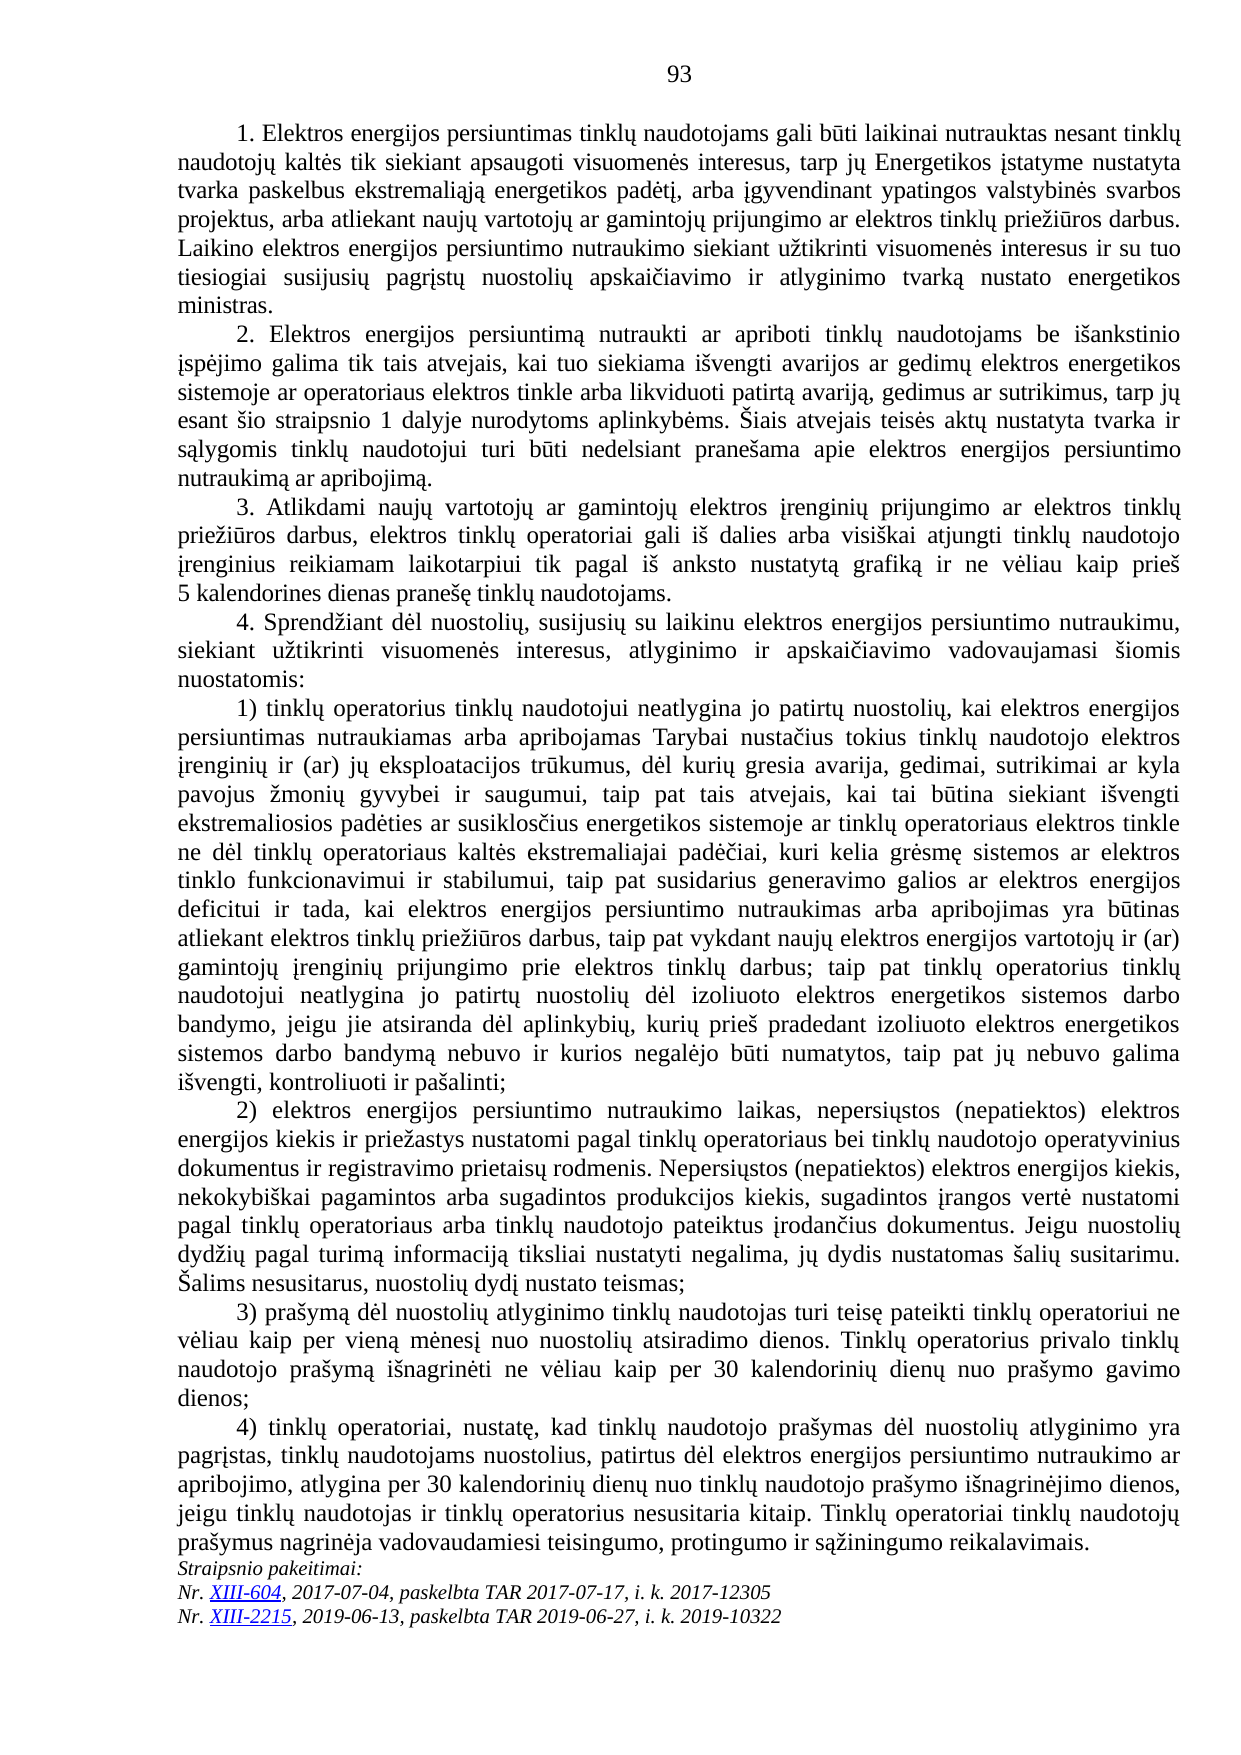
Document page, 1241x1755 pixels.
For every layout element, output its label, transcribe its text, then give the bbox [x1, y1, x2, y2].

text Nr. XIII-2215, 2019-06-13, paskelbta TAR 2019-06-27, i. k. 2019-10322 [177, 1604, 1181, 1628]
text 2) elektros energijos persiuntimo nutraukimo laikas, nepersiųstos (nepatiektos) elektros energijos kiekis ir priežastys nustatomi pagal tinklų operatoriaus bei tinklų naudotojo operatyvinius dokumentus ir registravimo prietaisų rodmenis. Nepersiųstos (nepatiektos) elektros energijos kiekis, nekokybiškai pagamintos arba sugadintos produkcijos kiekis, sugadintos įrangos vertė nustatomi pagal tinklų operatoriaus arba tinklų naudotojo pateiktus įrodančius dokumentus. Jeigu nuostolių dydžių pagal turimą informaciją tiksliai nustatyti negalima, jų dydis nustatomas šalių susitarimu. Šalims nesusitarus, nuostolių dydį nustato teismas; [177, 1096, 1181, 1297]
text 3) prašymą dėl nuostolių atlyginimo tinklų naudotojas turi teisę pateikti tinklų operatoriui ne vėliau kaip per vieną mėnesį nuo nuostolių atsiradimo dienos. Tinklų operatorius privalo tinklų naudotojo prašymą išnagrinėti ne vėliau kaip per 30 kalendorinių dienų nuo prašymo gavimo dienos; [177, 1297, 1181, 1412]
text Straipsnio pakeitimai: [177, 1556, 1181, 1580]
text 3. Atlikdami naujų vartotojų ar gamintojų elektros įrenginių prijungimo ar elektros tinklų priežiūros darbus, elektros tinklų operatoriai gali iš dalies arba visiškai atjungti tinklų naudotojo įrenginius reikiamam laikotarpiui tik pagal iš anksto nustatytą grafiką ir ne vėliau kaip prieš 5 kalendorines dienas pranešę tinklų naudotojams. [177, 492, 1181, 607]
text 4. Sprendžiant dėl nuostolių, susijusių su laikinu elektros energijos persiuntimo nutraukimu, siekiant užtikrinti visuomenės interesus, atlyginimo ir apskaičiavimo vadovaujamasi šiomis nuostatomis: [177, 607, 1181, 693]
text 1. Elektros energijos persiuntimas tinklų naudotojams gali būti laikinai nutrauktas nesant tinklų naudotojų kaltės tik siekiant apsaugoti visuomenės interesus, tarp jų Energetikos įstatyme nustatyta tvarka paskelbus ekstremaliąją energetikos padėtį, arba įgyvendinant ypatingos valstybinės svarbos projektus, arba atliekant naujų vartotojų ar gamintojų prijungimo ar elektros tinklų priežiūros darbus. Laikino elektros energijos persiuntimo nutraukimo siekiant užtikrinti visuomenės interesus ir su tuo tiesiogiai susijusių pagrįstų nuostolių apskaičiavimo ir atlyginimo tvarką nustato energetikos ministras. [177, 118, 1181, 319]
text 4) tinklų operatoriai, nustatę, kad tinklų naudotojo prašymas dėl nuostolių atlyginimo yra pagrįstas, tinklų naudotojams nuostolius, patirtus dėl elektros energijos persiuntimo nutraukimo ar apribojimo, atlygina per 30 kalendorinių dienų nuo tinklų naudotojo prašymo išnagrinėjimo dienos, jeigu tinklų naudotojas ir tinklų operatorius nesusitaria kitaip. Tinklų operatoriai tinklų naudotojų prašymus nagrinėja vadovaudamiesi teisingumo, protingumo ir sąžiningumo reikalavimais. [177, 1412, 1181, 1556]
text 1) tinklų operatorius tinklų naudotojui neatlygina jo patirtų nuostolių, kai elektros energijos persiuntimas nutraukiamas arba apribojamas Tarybai nustačius tokius tinklų naudotojo elektros įrenginių ir (ar) jų eksploatacijos trūkumus, dėl kurių gresia avarija, gedimai, sutrikimai ar kyla pavojus žmonių gyvybei ir saugumui, taip pat tais atvejais, kai tai būtina siekiant išvengti ekstremaliosios padėties ar susiklosčius energetikos sistemoje ar tinklų operatoriaus elektros tinkle ne dėl tinklų operatoriaus kaltės ekstremaliajai padėčiai, kuri kelia grėsmę sistemos ar elektros tinklo funkcionavimui ir stabilumui, taip pat susidarius generavimo galios ar elektros energijos deficitui ir tada, kai elektros energijos persiuntimo nutraukimas arba apribojimas yra būtinas atliekant elektros tinklų priežiūros darbus, taip pat vykdant naujų elektros energijos vartotojų ir (ar) gamintojų įrenginių prijungimo prie elektros tinklų darbus; taip pat tinklų operatorius tinklų naudotojui neatlygina jo patirtų nuostolių dėl izoliuoto elektros energetikos sistemos darbo bandymo, jeigu jie atsiranda dėl aplinkybių, kurių prieš pradedant izoliuoto elektros energetikos sistemos darbo bandymą nebuvo ir kurios negalėjo būti numatytos, taip pat jų nebuvo galima išvengti, kontroliuoti ir pašalinti; [177, 693, 1181, 1096]
text Nr. XIII-604, 2017-07-04, paskelbta TAR 2017-07-17, i. k. 2017-12305 [177, 1580, 1181, 1604]
text 2. Elektros energijos persiuntimą nutraukti ar apriboti tinklų naudotojams be išankstinio įspėjimo galima tik tais atvejais, kai tuo siekiama išvengti avarijos ar gedimų elektros energetikos sistemoje ar operatoriaus elektros tinkle arba likviduoti patirtą avariją, gedimus ar sutrikimus, tarp jų esant šio straipsnio 1 dalyje nurodytoms aplinkybėms. Šiais atvejais teisės aktų nustatyta tvarka ir sąlygomis tinklų naudotojui turi būti nedelsiant pranešama apie elektros energijos persiuntimo nutraukimą ar apribojimą. [177, 319, 1181, 492]
